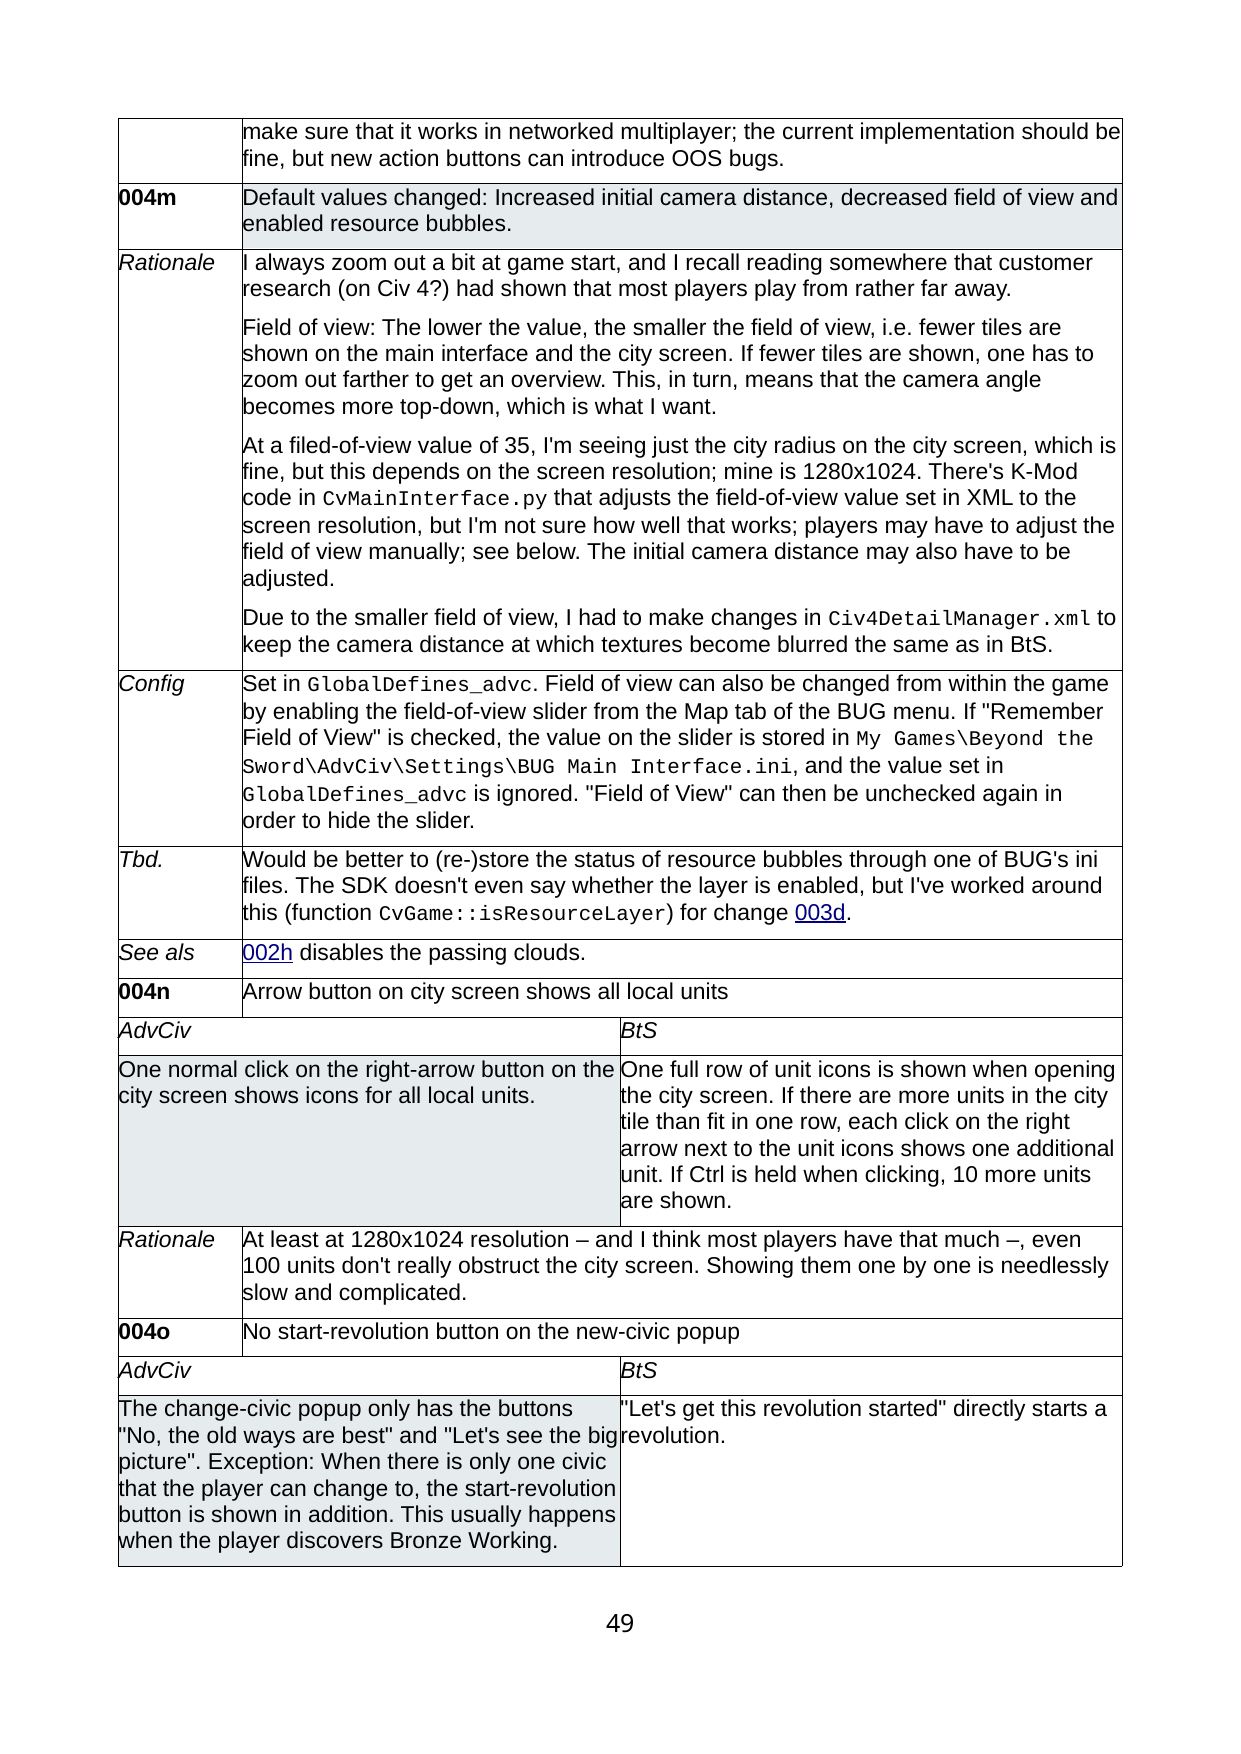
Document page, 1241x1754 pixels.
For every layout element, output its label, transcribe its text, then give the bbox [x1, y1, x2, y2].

table_cell One full row of unit icons is shown when opening the city screen. If there are more units in the city tile than fit in one row, each click on the right arrow next to the unit icons shows one additional unit. If Ctrl is held when clicking, 10 more units are shown. [621, 1056, 1122, 1226]
table_cell Would be better to (re-)store the status of resource bubbles through one of BUG's ini files. The SDK doesn't even say whether the layer is enabled, but I've worked around this (function CvGame::isResourceLayer) for change 003d. [243, 847, 1122, 939]
table_cell BtS [621, 1357, 1122, 1395]
table_cell 004n [119, 979, 242, 1017]
table_cell Tbd. [119, 847, 242, 939]
table_cell Config [119, 671, 242, 846]
table_cell One normal click on the right-arrow button on the city screen shows icons for all local units. [119, 1056, 620, 1226]
table_cell 004m [119, 184, 242, 248]
table_cell [119, 119, 242, 183]
table_cell "Let's get this revolution started" directly starts a revolution. [621, 1396, 1122, 1566]
table_cell No start-revolution button on the new-civic popup [243, 1319, 1122, 1356]
table_cell See als [119, 940, 242, 978]
table_cell 004o [119, 1319, 242, 1356]
table_cell I always zoom out a bit at game start, and I recall reading somewhere that customer research (on Civ 4?) had shown that most players play from rather far away. Field of view: The lower the value, the smaller the field of view, i.e. fewer tiles are shown on the main interface and the city screen. If fewer tiles are shown, one has to zoom out farther to get an overview. This, in turn, means that the camera angle becomes more top-down, which is what I want. At a filed-of-view value of 35, I'm seeing just the city radius on the city screen, which is fine, but this depends on the screen resolution; mine is 1280x1024. There's K-Mod code in CvMainInterface.py that adjusts the field-of-view value set in XML to the screen resolution, but I'm not sure how well that works; players may have to adjust the field of view manually; see below. The initial camera distance may also have to be adjusted. Due to the smaller field of view, I had to make changes in Civ4DetailManager.xml to keep the camera distance at which textures become blurred the same as in BtS. [243, 250, 1122, 670]
table_cell Rationale [119, 1227, 242, 1318]
table_cell 002h disables the passing clouds. [243, 940, 1122, 978]
table_cell The change-civic popup only has the buttons "No, the old ways are best" and "Let's see the big picture". Exception: When there is only one civic that the player can change to, the start-revolution button is shown in addition. This usually happens when the player discovers Bronze Working. [119, 1396, 620, 1566]
table_cell BtS [621, 1018, 1122, 1055]
table_cell At least at 1280x1024 resolution – and I think most players have that much –, even 100 units don't really obstruct the city screen. Showing them one by one is needlessly slow and complicated. [243, 1227, 1122, 1318]
table_cell AdvCiv [119, 1357, 620, 1395]
table_cell Arrow button on city screen shows all local units [243, 979, 1122, 1017]
table_cell Set in GlobalDefines_advc. Field of view can also be changed from within the game by enabling the field-of-view slider from the Map tab of the BUG menu. If "Remember Field of View" is checked, the value on the slider is stored in My Games\Beyond the Sword\AdvCiv\Settings\BUG Main Interface.ini, and the value set in GlobalDefines_advc is ignored. "Field of View" can then be unchecked again in order to hide the slider. [243, 671, 1122, 846]
table_cell make sure that it works in networked multiplayer; the current implementation should be fine, but new action buttons can introduce OOS bugs. [243, 119, 1122, 183]
table_cell Default values changed: Increased initial camera distance, decreased field of view and enabled resource bubbles. [243, 184, 1122, 248]
table_cell AdvCiv [119, 1018, 620, 1055]
table_cell Rationale [119, 250, 242, 670]
